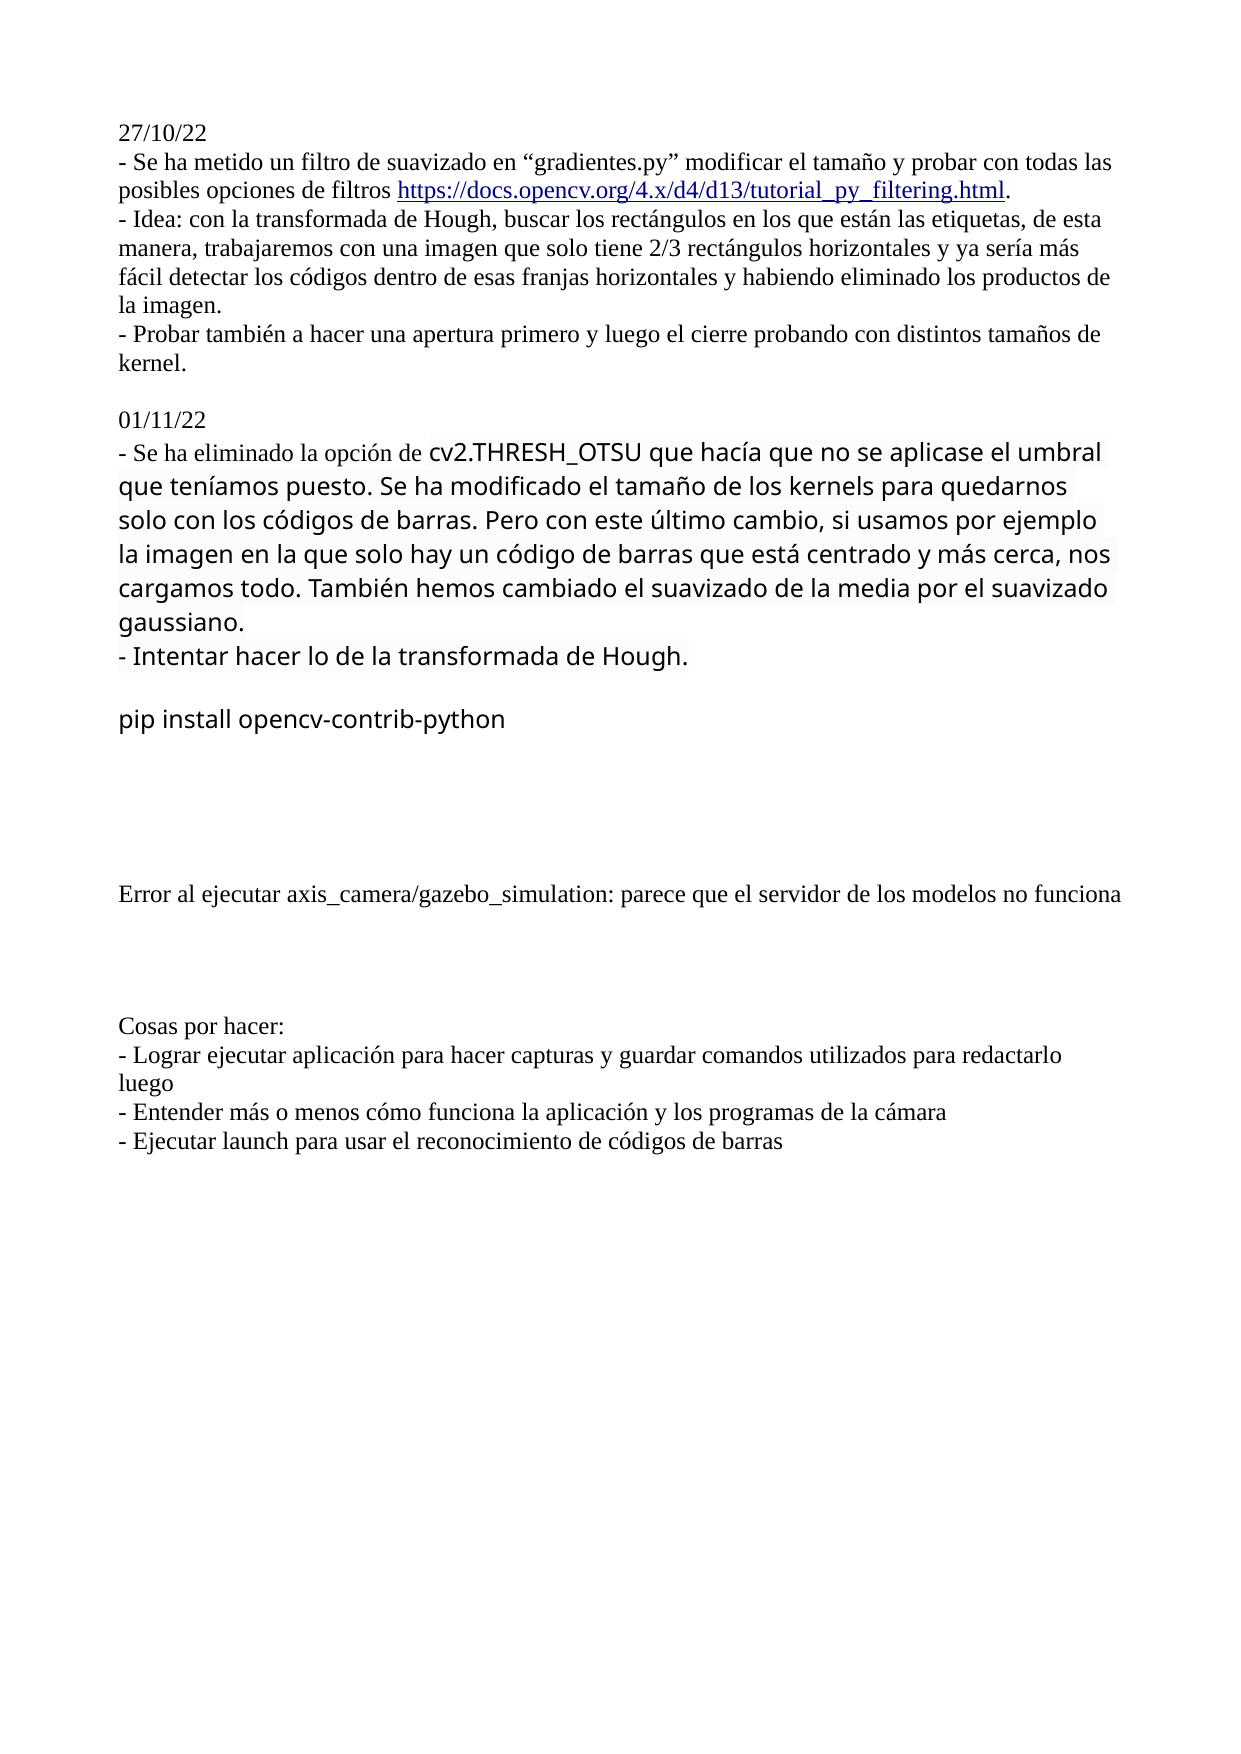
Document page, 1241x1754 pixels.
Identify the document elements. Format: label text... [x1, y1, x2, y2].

text - Probar también a hacer una apertura primero y luego el cierre probando con distintos tamaños de kernel. [118, 319, 1122, 377]
text - Intentar hacer lo de la transformada de Hough. [118, 639, 1122, 673]
text - Idea: con la transformada de Hough, buscar los rectángulos en los que están las etiquetas, de esta manera, trabajaremos con una imagen que solo tiene 2/3 rectángulos horizontales y ya sería más fácil detectar los códigos dentro de esas franjas horizontales y habiendo eliminado los productos de la imagen. [118, 204, 1122, 319]
text - Entender más o menos cómo funciona la aplicación y los programas de la cámara [118, 1097, 1122, 1126]
text Cosas por hacer: [118, 1011, 1122, 1040]
list Error al ejecutar axis_camera/gazebo_simulation: parece que el servidor de los modelos no funciona [118, 879, 1122, 908]
text 01/11/22 [118, 406, 1122, 434]
text - Se ha eliminado la opción de cv2.THRESH_OTSU que hacía que no se aplicase el umbral que teníamos puesto. Se ha modificado el tamaño de los kernels para quedarnos solo con los códigos de barras. Pero con este último cambio, si usamos por ejemplo la imagen en la que solo hay un código de barras que está centrado y más cerca, nos cargamos todo. También hemos cambiado el suavizado de la media por el suavizado gaussiano. [118, 434, 1122, 639]
text - Lograr ejecutar aplicación para hacer capturas y guardar comandos utilizados para redactarlo luego [118, 1040, 1122, 1097]
text 27/10/22 [118, 118, 1122, 147]
text pip install opencv-contrib-python [118, 702, 1122, 736]
text - Se ha metido un filtro de suavizado en “gradientes.py” modificar el tamaño y probar con todas las posibles opciones de filtros https://docs.opencv.org/4.x/d4/d13/tutorial_py_filtering.html. [118, 147, 1122, 204]
text - Ejecutar launch para usar el reconocimiento de códigos de barras [118, 1126, 1122, 1155]
